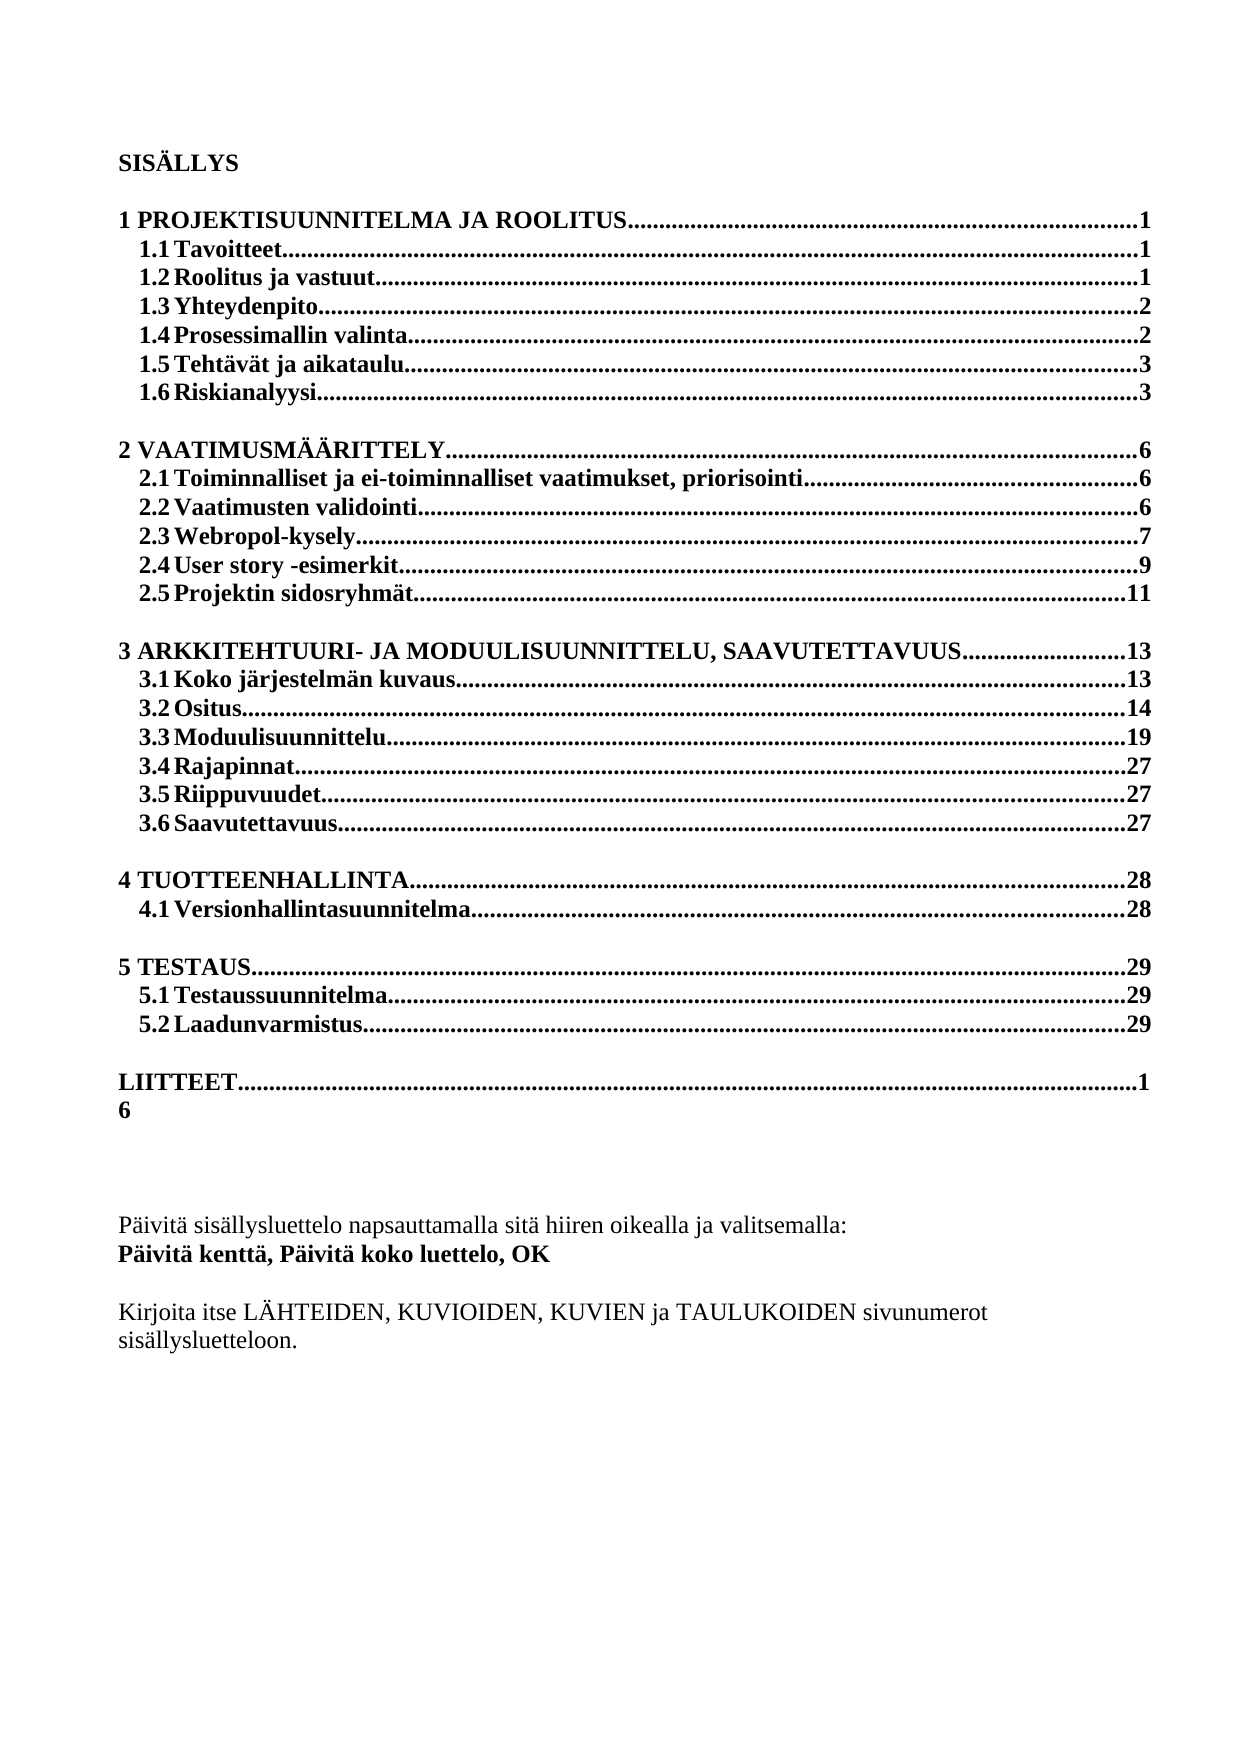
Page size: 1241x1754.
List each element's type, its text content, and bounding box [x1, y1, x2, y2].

text 5.2 Laadunvarmistus 29 [139, 1009, 1152, 1038]
text Päivitä kenttä, Päivitä koko luettelo, OK [118, 1239, 1152, 1268]
text LIITTEET................................................................................................................................................16 [118, 1067, 1152, 1124]
text 2.2 Vaatimusten validointi 6 [139, 492, 1152, 521]
text 1.5 Tehtävät ja aikataulu 3 [139, 349, 1152, 377]
text 3.2 Ositus 14 [139, 693, 1152, 722]
text 1.4 Prosessimallin valinta 2 [139, 320, 1152, 349]
text 1.1 Tavoitteet 1 [139, 234, 1152, 262]
text 3 Arkkitehtuuri- ja moduulisuunnittelu, saavutettavuus 13 [118, 636, 1152, 664]
text 2 Vaatimusmäärittely 6 [118, 435, 1152, 463]
text SISÄLLYS [118, 148, 1152, 176]
text 3.6 Saavutettavuus 27 [139, 808, 1152, 837]
text 3.3 Moduulisuunnittelu 19 [139, 722, 1152, 751]
text 4.1 Versionhallintasuunnitelma 28 [139, 894, 1152, 923]
text 2.3 Webropol-kysely 7 [139, 521, 1152, 550]
text 3.4 Rajapinnat 27 [139, 751, 1152, 779]
text Kirjoita itse LÄHTEIDEN, KUVIOIDEN, KUVIEN ja TAULUKOIDEN sivunumerot sisällysluetteloon. [118, 1297, 1152, 1354]
text 1.6 Riskianalyysi 3 [139, 377, 1152, 406]
text 3.1 Koko järjestelmän kuvaus 13 [139, 664, 1152, 693]
text 5.1 Testaussuunnitelma 29 [139, 980, 1152, 1009]
text 3.5 Riippuvuudet 27 [139, 779, 1152, 808]
text 4 Tuotteenhallinta 28 [118, 866, 1152, 894]
text 2.4 User story -esimerkit 9 [139, 550, 1152, 578]
text 1 Projektisuunnitelma ja roolitus 1 [118, 205, 1152, 234]
text 1.2 Roolitus ja vastuut 1 [139, 262, 1152, 291]
text 2.1 Toiminnalliset ja ei-toiminnalliset vaatimukset, priorisointi 6 [139, 463, 1152, 492]
text Päivitä sisällysluettelo napsauttamalla sitä hiiren oikealla ja valitsemalla: [118, 1210, 1152, 1239]
text 1.3 Yhteydenpito 2 [139, 291, 1152, 320]
text 2.5 Projektin sidosryhmät 11 [139, 578, 1152, 607]
text 5 Testaus 29 [118, 952, 1152, 980]
